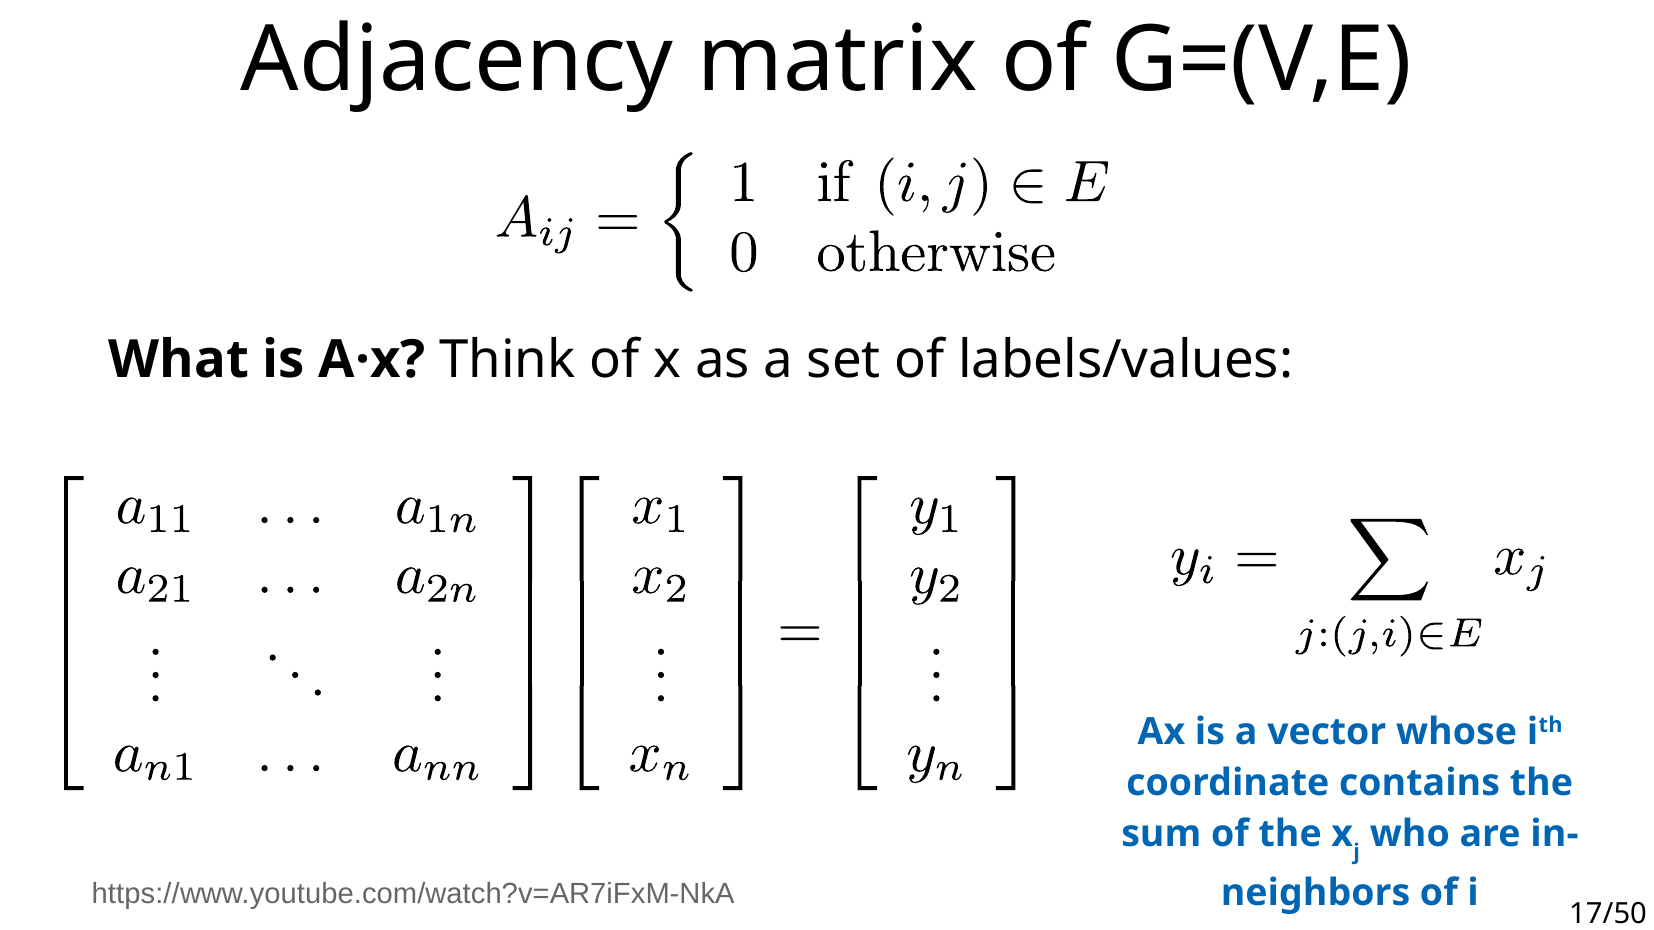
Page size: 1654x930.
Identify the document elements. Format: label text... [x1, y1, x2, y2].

title Adjacency matrix of G=(V,E) [82, 0, 1571, 120]
text_box [494, 152, 1111, 292]
text_box [45, 476, 1035, 791]
list What is A·x? Think of x as a set of labels/values: [52, 320, 1541, 436]
text_box [1170, 513, 1549, 657]
text_box Ax is a vector whose ith coordinate contains the sum of the xj who are in-neighbors of i [1095, 697, 1606, 884]
text_box https://www.youtube.com/watch?v=AR7iFxM-NkA [76, 870, 931, 921]
